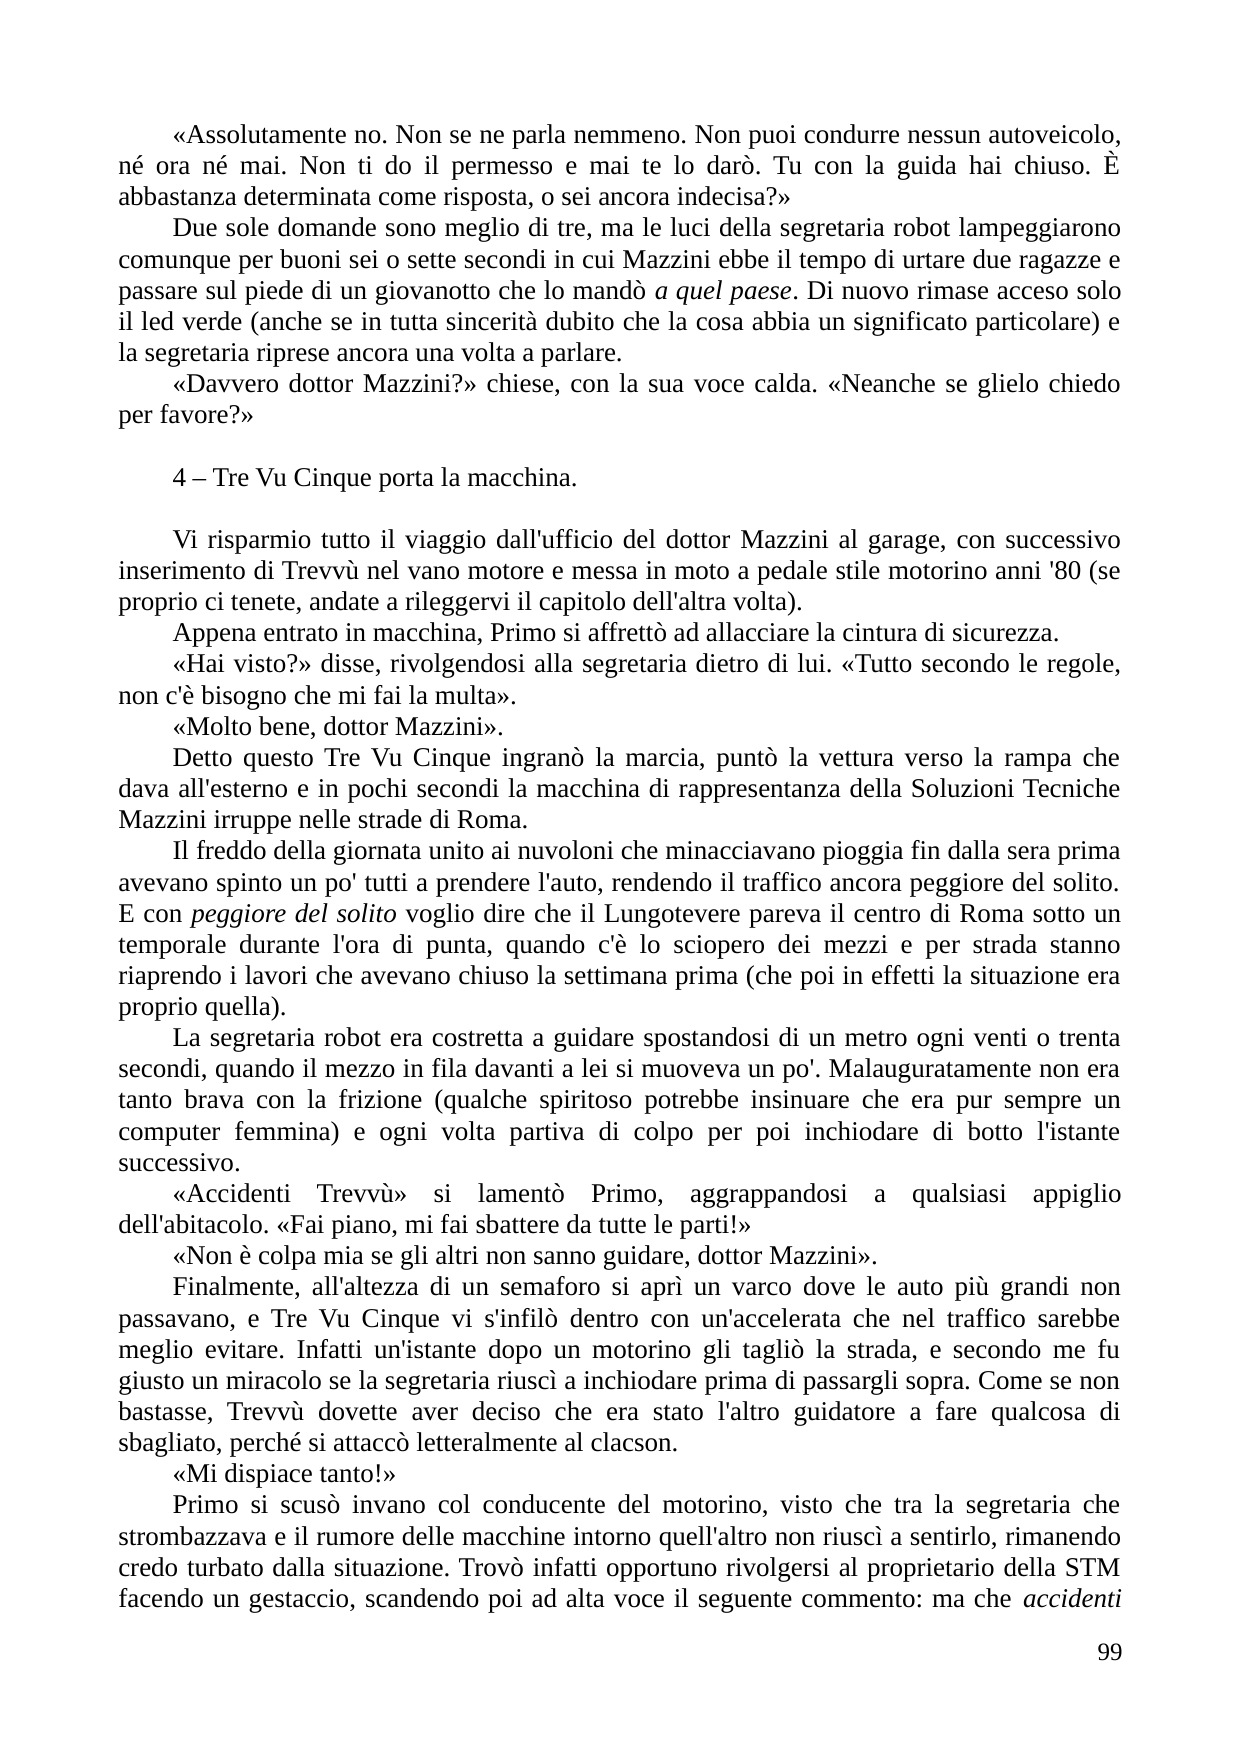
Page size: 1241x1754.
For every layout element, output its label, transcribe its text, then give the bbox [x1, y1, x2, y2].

text Detto questo Tre Vu Cinque ingranò la marcia, puntò la vettura verso la rampa che dava all'esterno e in pochi secondi la macchina di rappresentanza della Soluzioni Tecniche Mazzini irruppe nelle strade di Roma. [118, 741, 1122, 834]
text «Davvero dottor Mazzini?» chiese, con la sua voce calda. «Neanche se glielo chiedo per favore?» [118, 367, 1122, 429]
text «Mi dispiace tanto!» [118, 1457, 1122, 1488]
text Primo si scusò invano col conducente del motorino, visto che tra la segretaria che strombazzava e il rumore delle macchine intorno quell'altro non riuscì a sentirlo, rimanendo credo turbato dalla situazione. Trovò infatti opportuno rivolgersi al proprietario della STM facendo un gestaccio, scandendo poi ad alta voce il seguente commento: ma che accidenti [118, 1488, 1122, 1613]
text Due sole domande sono meglio di tre, ma le luci della segretaria robot lampeggiarono comunque per buoni sei o sette secondi in cui Mazzini ebbe il tempo di urtare due ragazze e passare sul piede di un giovanotto che lo mandò a quel paese. Di nuovo rimase acceso solo il led verde (anche se in tutta sincerità dubito che la cosa abbia un significato particolare) e la segretaria riprese ancora una volta a parlare. [118, 212, 1122, 367]
text La segretaria robot era costretta a guidare spostandosi di un metro ogni venti o trenta secondi, quando il mezzo in fila davanti a lei si muoveva un po'. Malauguratamente non era tanto brava con la frizione (qualche spiritoso potrebbe insinuare che era pur sempre un computer femmina) e ogni volta partiva di colpo per poi inchiodare di botto l'istante successivo. [118, 1021, 1122, 1177]
text Appena entrato in macchina, Primo si affrettò ad allacciare la cintura di sicurezza. [118, 616, 1122, 648]
text «Assolutamente no. Non se ne parla nemmeno. Non puoi condurre nessun autoveicolo, né ora né mai. Non ti do il permesso e mai te lo darò. Tu con la guida hai chiuso. È abbastanza determinata come risposta, o sei ancora indecisa?» [118, 118, 1122, 212]
text «Molto bene, dottor Mazzini». [118, 710, 1122, 741]
text «Non è colpa mia se gli altri non sanno guidare, dottor Mazzini». [118, 1239, 1122, 1271]
text «Hai visto?» disse, rivolgendosi alla segretaria dietro di lui. «Tutto secondo le regole, non c'è bisogno che mi fai la multa». [118, 648, 1122, 710]
text 4 – Tre Vu Cinque porta la macchina. [118, 461, 1122, 492]
text Vi risparmio tutto il viaggio dall'ufficio del dottor Mazzini al garage, con successivo inserimento di Trevvù nel vano motore e messa in moto a pedale stile motorino anni '80 (se proprio ci tenete, andate a rileggervi il capitolo dell'altra volta). [118, 523, 1122, 616]
text «Accidenti Trevvù» si lamentò Primo, aggrappandosi a qualsiasi appiglio dell'abitacolo. «Fai piano, mi fai sbattere da tutte le parti!» [118, 1177, 1122, 1239]
text Il freddo della giornata unito ai nuvoloni che minacciavano pioggia fin dalla sera prima avevano spinto un po' tutti a prendere l'auto, rendendo il traffico ancora peggiore del solito. E con peggiore del solito voglio dire che il Lungotevere pareva il centro di Roma sotto un temporale durante l'ora di punta, quando c'è lo sciopero dei mezzi e per strada stanno riaprendo i lavori che avevano chiuso la settimana prima (che poi in effetti la situazione era proprio quella). [118, 834, 1122, 1021]
text Finalmente, all'altezza di un semaforo si aprì un varco dove le auto più grandi non passavano, e Tre Vu Cinque vi s'infilò dentro con un'accelerata che nel traffico sarebbe meglio evitare. Infatti un'istante dopo un motorino gli tagliò la strada, e secondo me fu giusto un miracolo se la segretaria riuscì a inchiodare prima di passargli sopra. Come se non bastasse, Trevvù dovette aver deciso che era stato l'altro guidatore a fare qualcosa di sbagliato, perché si attaccò letteralmente al clacson. [118, 1271, 1122, 1457]
